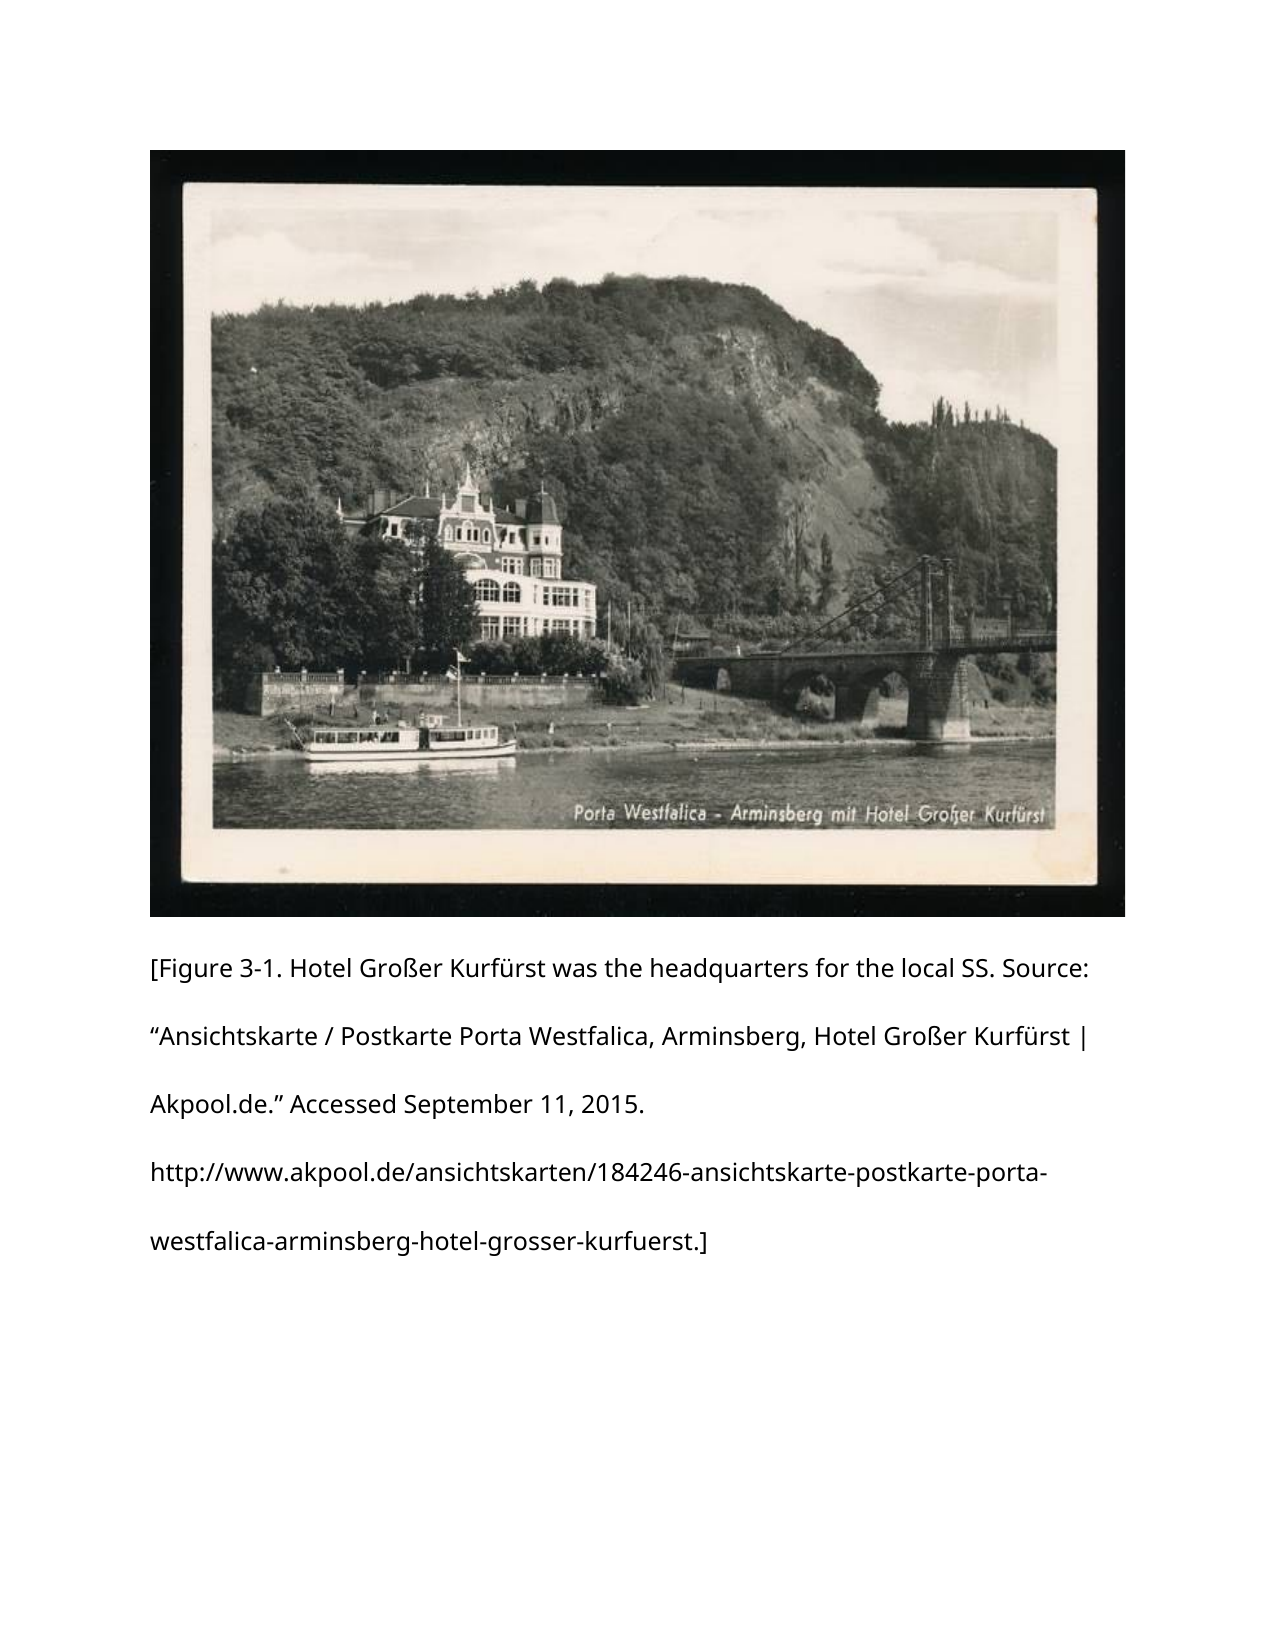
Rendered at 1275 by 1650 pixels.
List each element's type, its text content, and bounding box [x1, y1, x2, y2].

text [Figure 3-1. Hotel Großer Kurfürst was the headquarters for the local SS. Source: “Ansichtskarte / Postkarte Porta Westfalica, Arminsberg, Hotel Großer Kurfürst | Akpool.de.” Accessed September 11, 2015. http://www.akpool.de/ansichtskarten/184246-ansichtskarte-postkarte-porta-westfalica-arminsberg-hotel-grosser-kurfuerst.] [150, 951, 1125, 1257]
picture [150, 150, 1125, 917]
